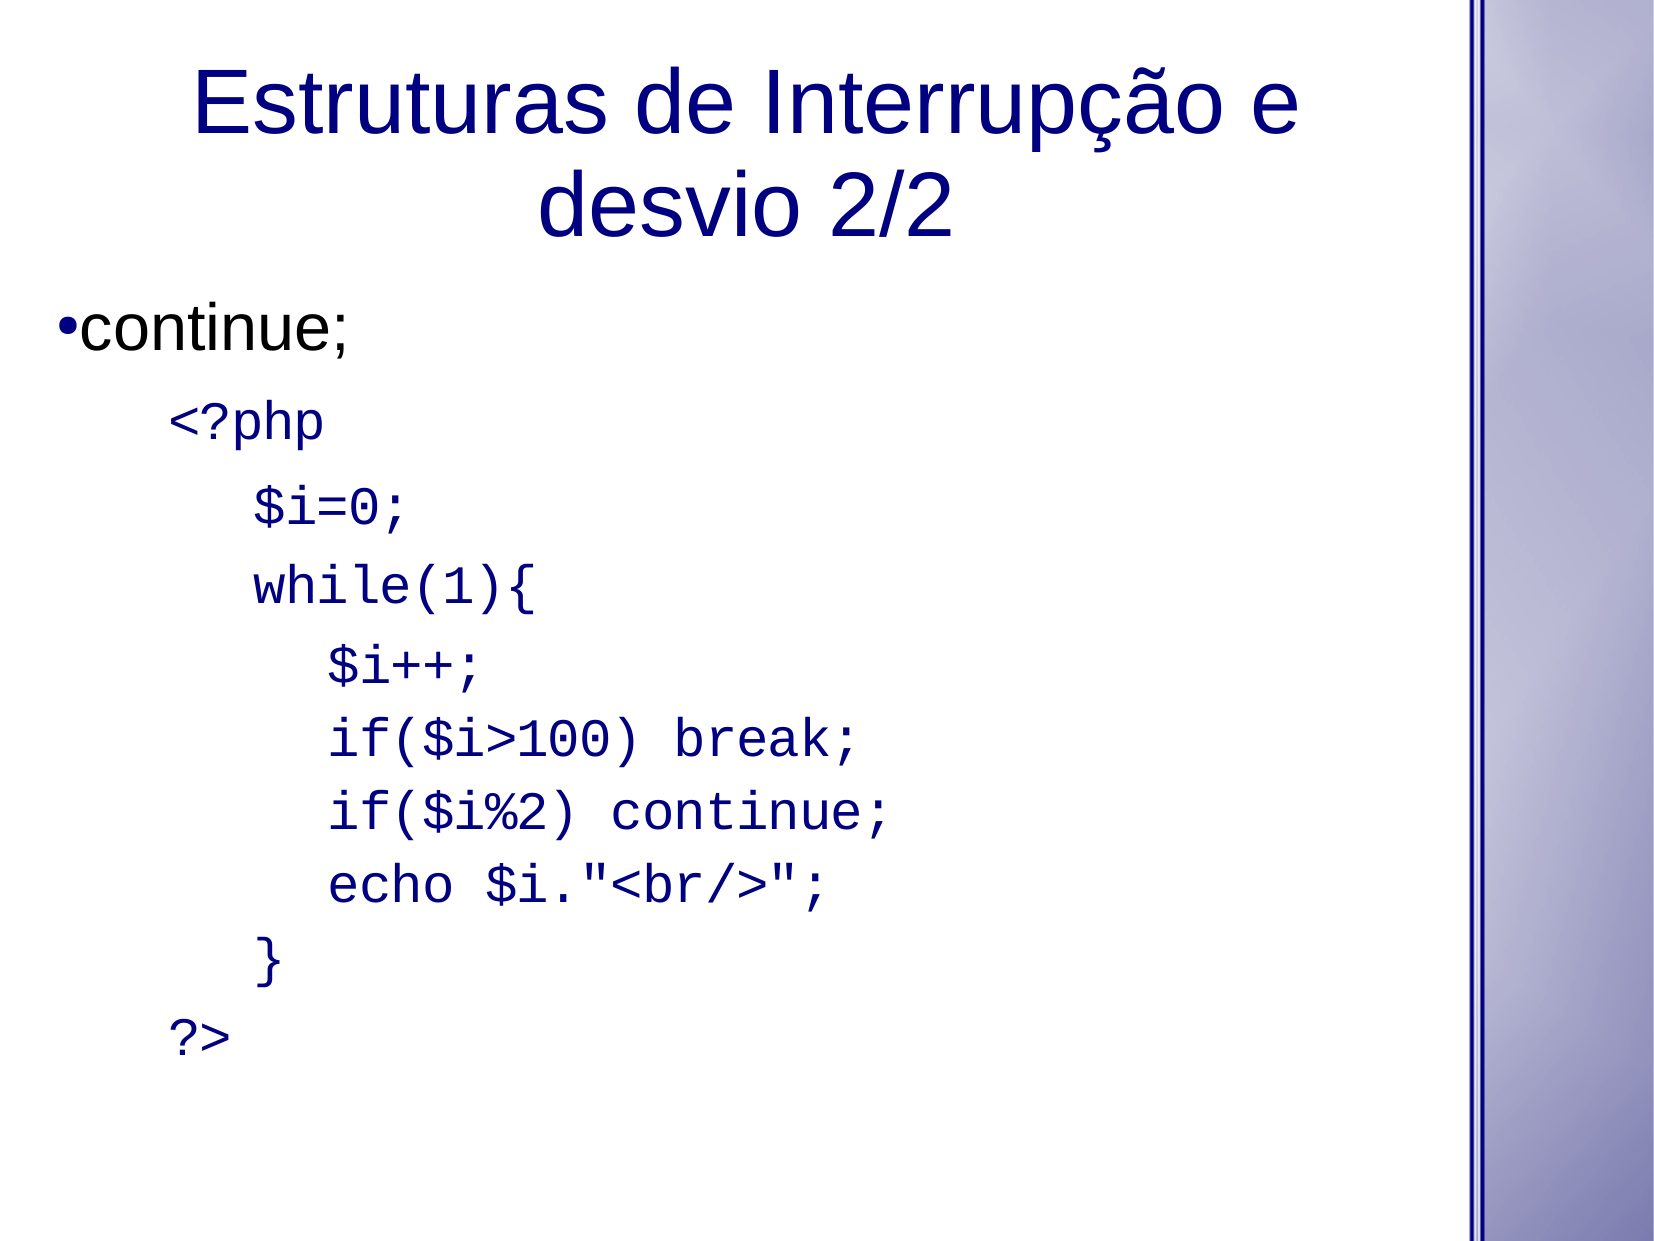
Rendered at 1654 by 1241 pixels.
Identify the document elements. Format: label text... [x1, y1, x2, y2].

title Estruturas de Interrupção e desvio 2/2 [47, 49, 1447, 257]
list continue; <?php $i=0; while(1){ $i++; if($i>100) break; if($i%2) continue; echo $i."<br/>"; } ?> [47, 290, 1447, 1109]
picture [0, 0, 1654, 1241]
